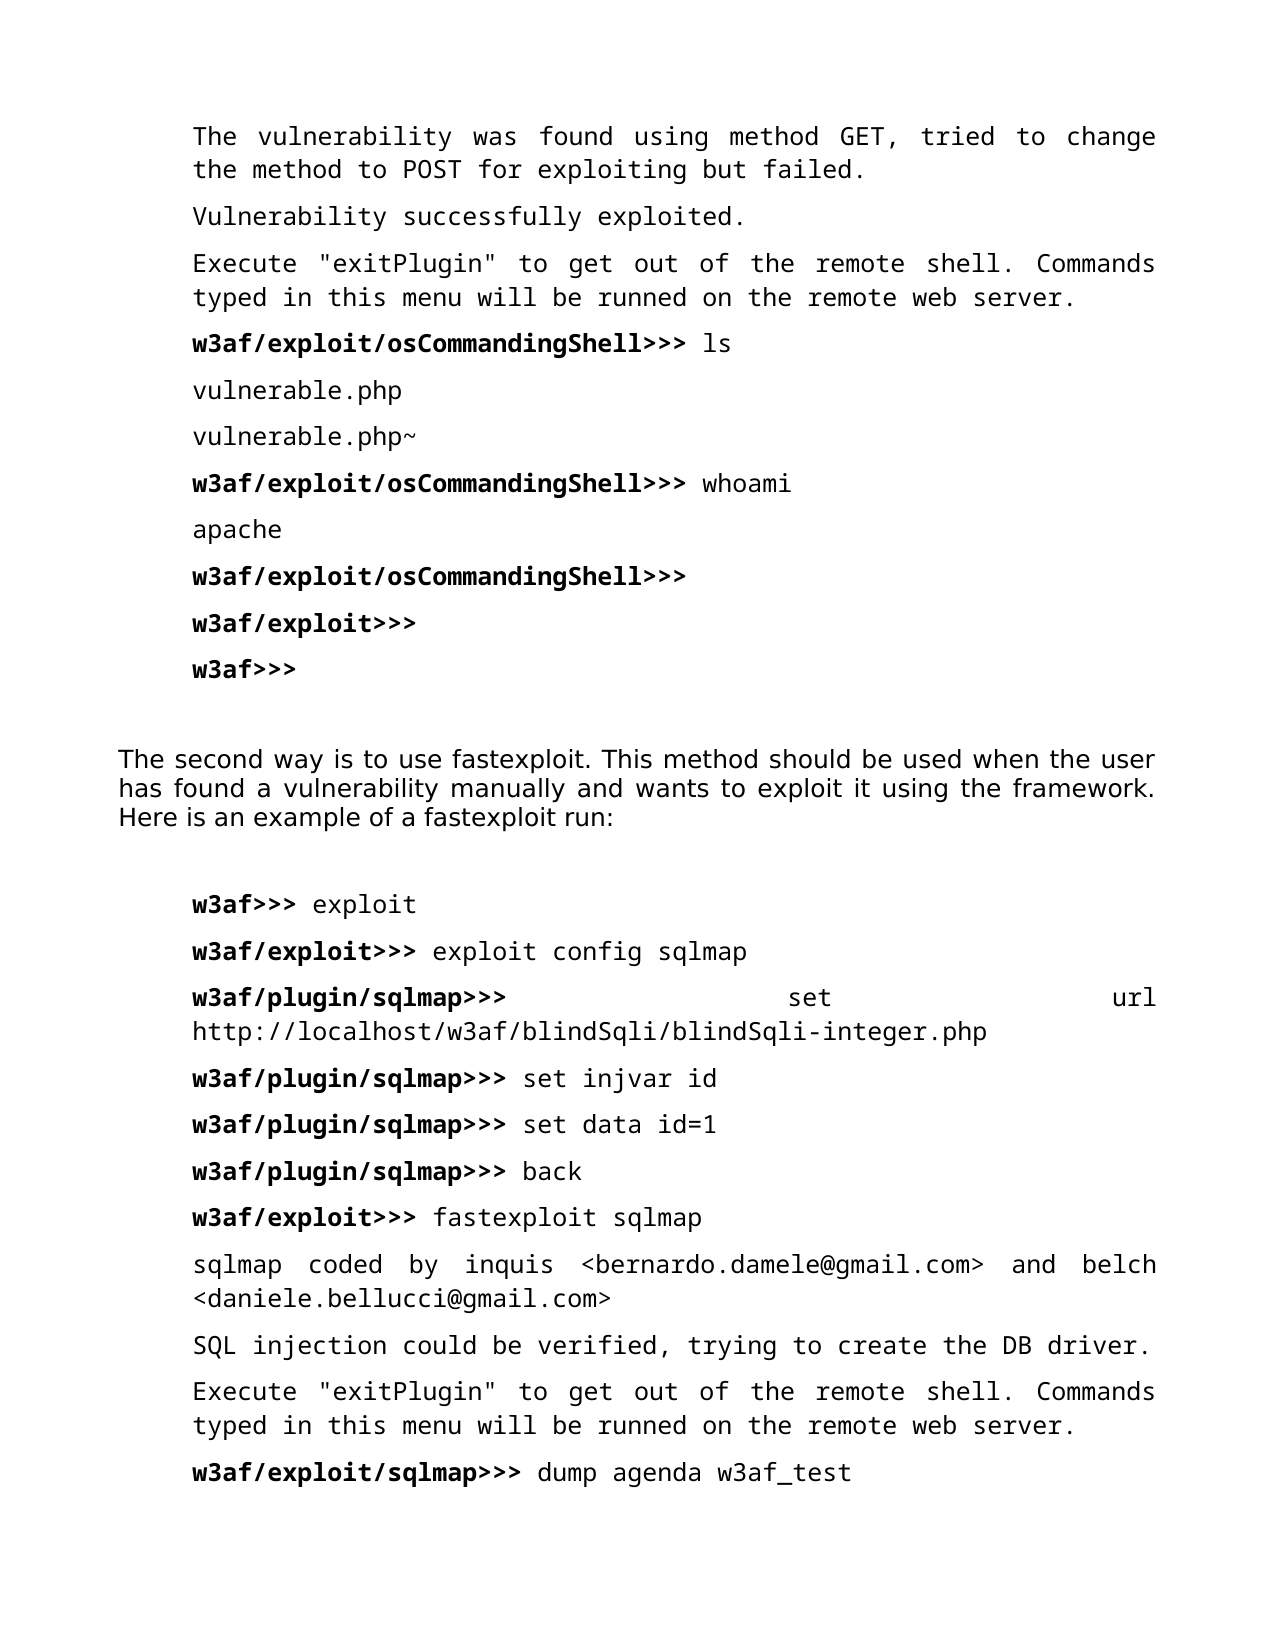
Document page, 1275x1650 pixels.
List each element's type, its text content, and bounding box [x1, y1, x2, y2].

text w3af/exploit/osCommandingShell>>> ls [192, 326, 1157, 360]
text sqlmap coded by inquis <bernardo.damele@gmail.com> and belch <daniele.bellucci@gmail.com> [192, 1247, 1157, 1315]
text w3af/plugin/sqlmap>>> set injvar id [192, 1060, 1157, 1094]
text w3af/exploit/osCommandingShell>>> whoami [192, 466, 1157, 500]
text Execute "exitPlugin" to get out of the remote shell. Commands typed in this menu will be runned on the remote web server. [192, 245, 1157, 313]
text SQL injection could be verified, trying to create the DB driver. [192, 1327, 1157, 1361]
text w3af>>> exploit [192, 887, 1157, 921]
text w3af/plugin/sqlmap>>> back [192, 1153, 1157, 1188]
text w3af/exploit>>> fastexploit sqlmap [192, 1200, 1157, 1234]
text apache [192, 512, 1157, 546]
text vulnerable.php [192, 372, 1157, 407]
text w3af/exploit/osCommandingShell>>> [192, 559, 1157, 593]
text w3af/plugin/sqlmap>>> set url http://localhost/w3af/blindSqli/blindSqli-integer.php [192, 980, 1157, 1048]
text w3af/exploit>>> exploit config sqlmap [192, 933, 1157, 967]
text vulnerable.php~ [192, 419, 1157, 453]
text w3af/exploit>>> [192, 605, 1157, 639]
text The vulnerability was found using method GET, tried to change the method to POST for exploiting but failed. [192, 118, 1157, 186]
text Vulnerability successfully exploited. [192, 199, 1157, 233]
text w3af/plugin/sqlmap>>> set data id=1 [192, 1107, 1157, 1141]
text The second way is to use fastexploit. This method should be used when the user has found a vulnerability manually and wants to exploit it using the framework. Here is an example of a fastexploit run: [118, 745, 1157, 832]
text w3af>>> [192, 652, 1157, 686]
text Execute "exitPlugin" to get out of the remote shell. Commands typed in this menu will be runned on the remote web server. [192, 1374, 1157, 1442]
text w3af/exploit/sqlmap>>> dump agenda w3af_test [192, 1454, 1157, 1488]
